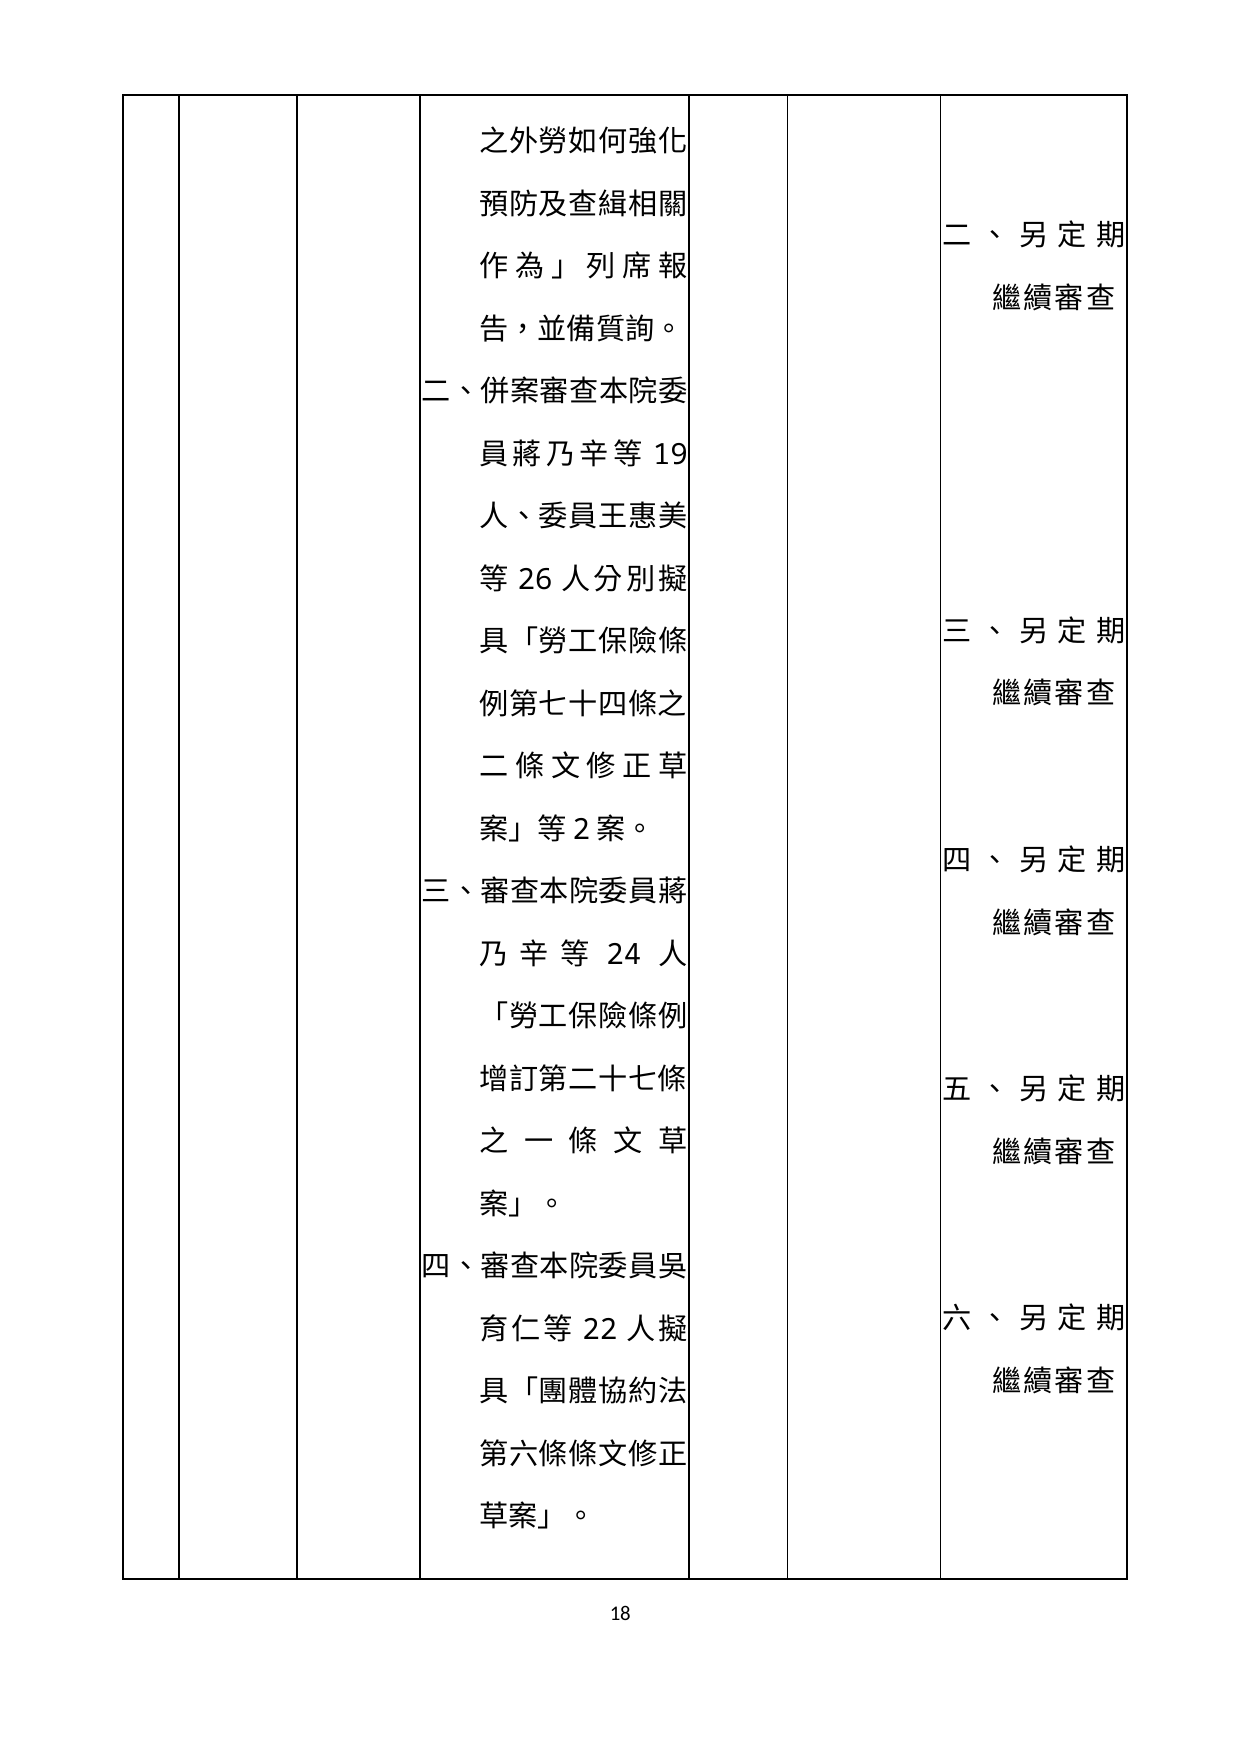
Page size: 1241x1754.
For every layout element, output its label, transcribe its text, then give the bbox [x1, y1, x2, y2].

table_cell [690, 96, 787, 1578]
table_cell [788, 96, 940, 1578]
table_cell [124, 96, 178, 1578]
table_cell [180, 96, 296, 1578]
table_cell [298, 96, 419, 1578]
table_cell 之外勞如何強化預防及查緝相關作為」列席報告，並備質詢。 二、併案審查本院委員蔣乃辛等19人、委員王惠美等26人分別擬具「勞工保險條例第七十四條之二條文修正草案」等2案。 三、審查本院委員蔣乃辛等24人「勞工保險條例增訂第二十七條之一條文草案」。 四、審查本院委員吳育仁等22人擬具「團體協約法第六條條文修正草案」。 [421, 96, 688, 1578]
table_cell 二、另定期繼續審查 三、另定期繼續審查 四、另定期繼續審查 五、另定期繼續審查 六、另定期繼續審查 [941, 96, 1126, 1578]
